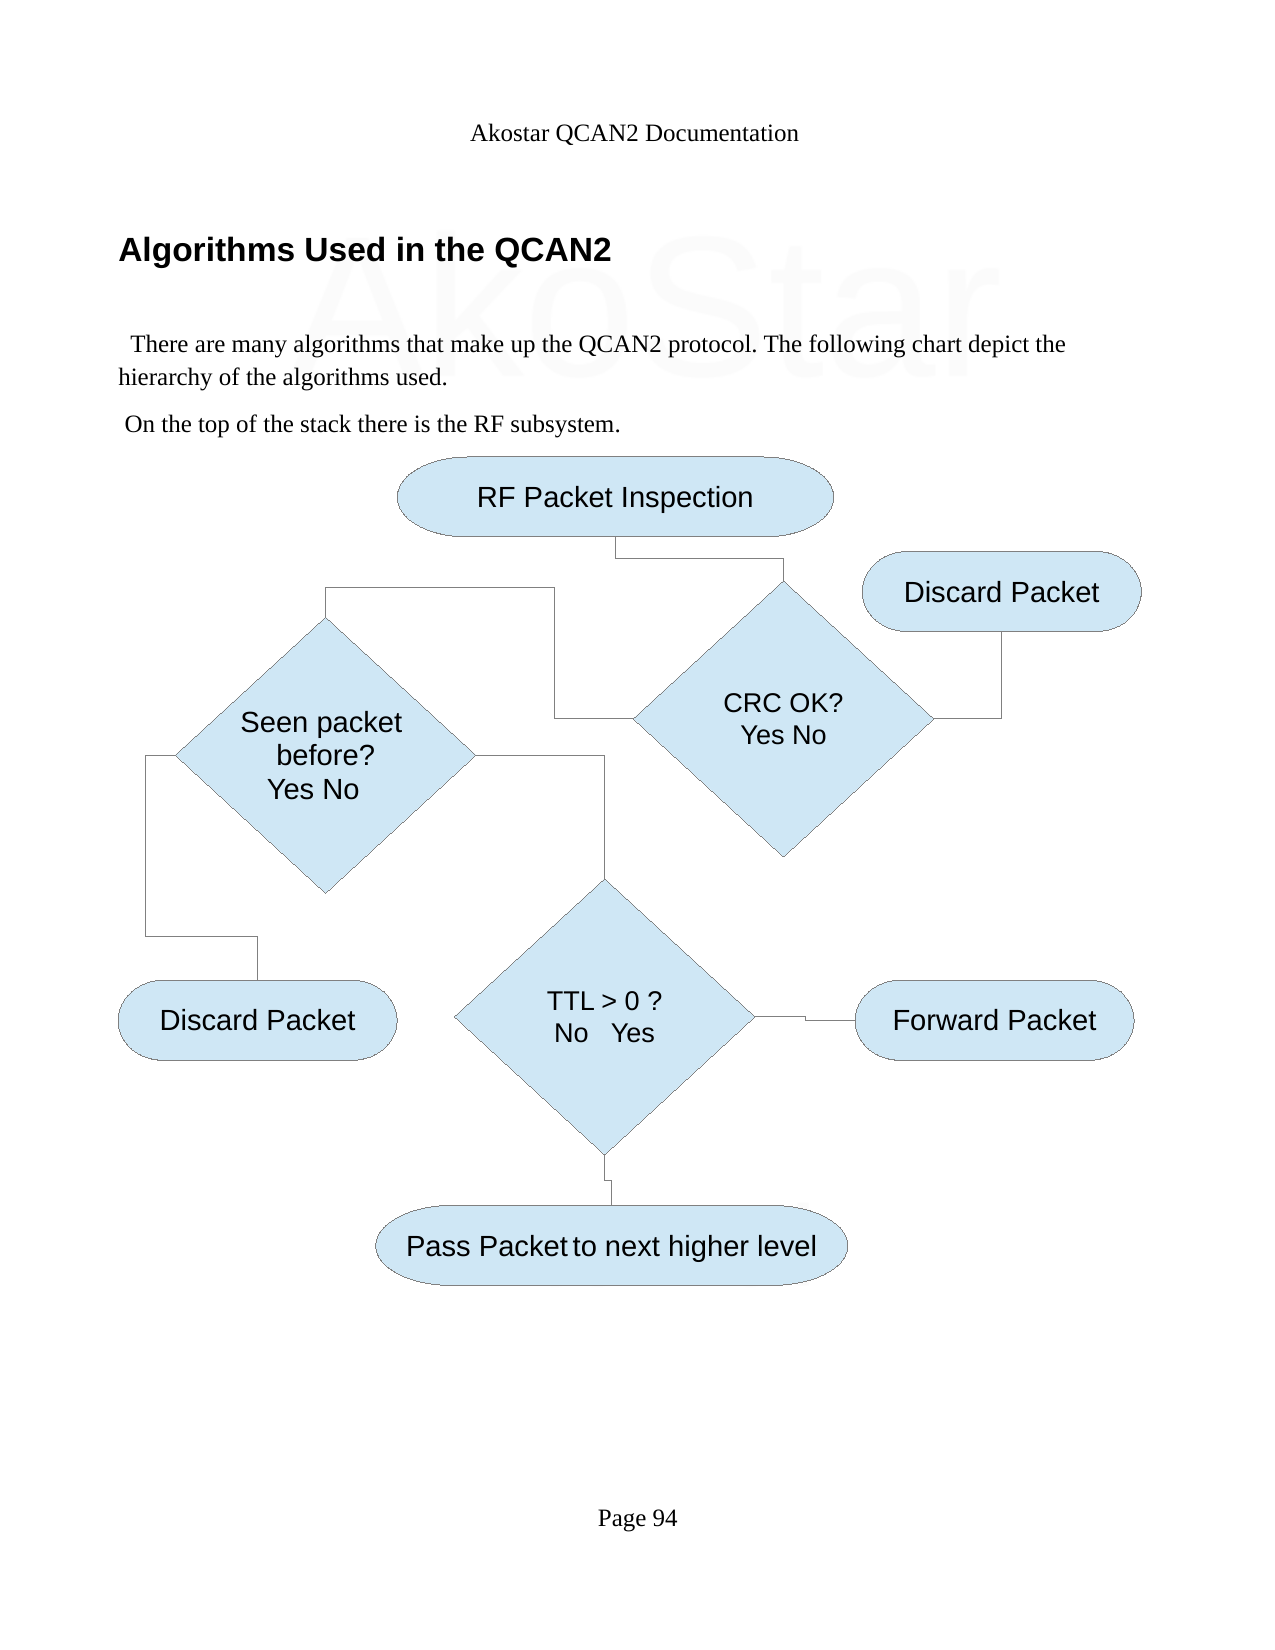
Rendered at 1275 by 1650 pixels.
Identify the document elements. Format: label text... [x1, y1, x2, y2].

text On the top of the stack there is the RF subsystem. [118, 409, 1157, 438]
subtitle Algorithms Used in the QCAN2 [118, 230, 1157, 269]
text There are many algorithms that make up the QCAN2 protocol. The following chart depict the hierarchy of the algorithms used. [118, 329, 1157, 391]
